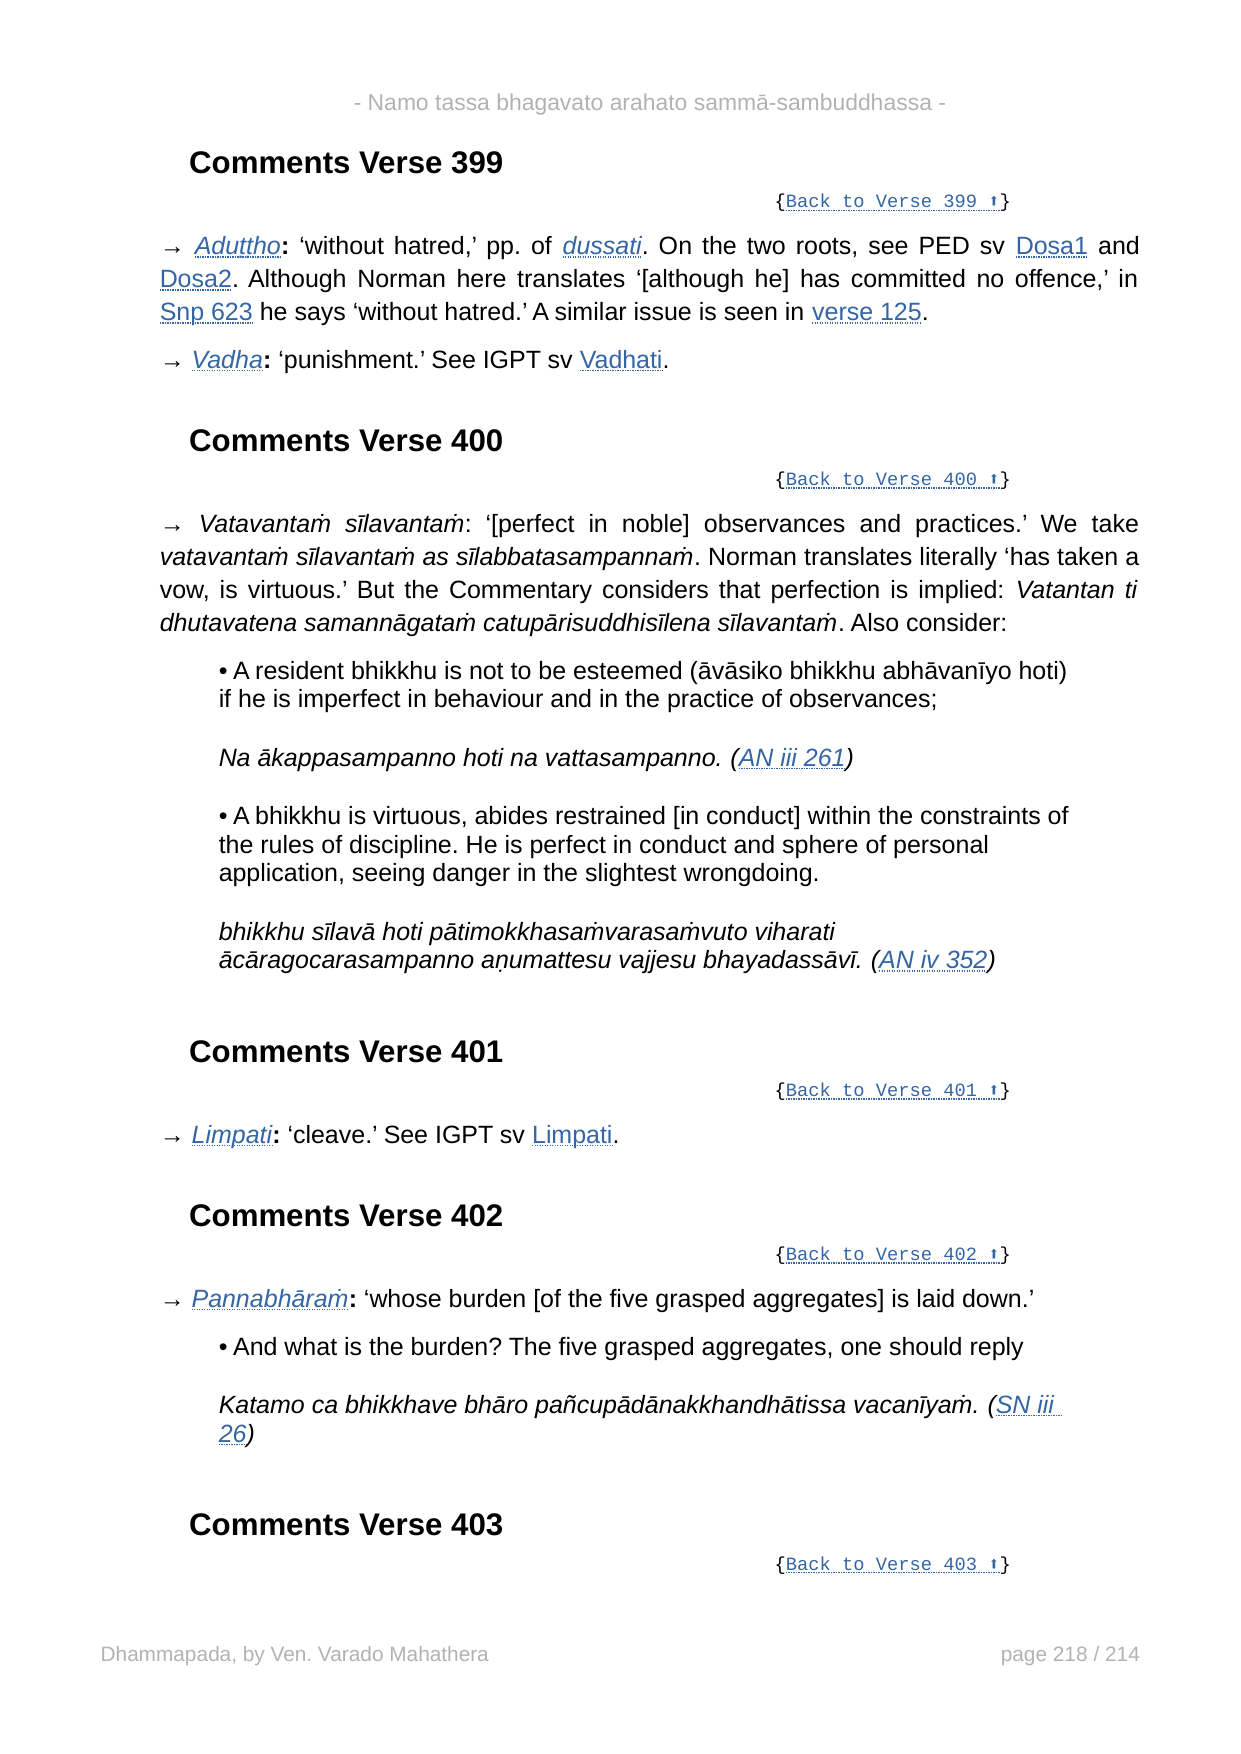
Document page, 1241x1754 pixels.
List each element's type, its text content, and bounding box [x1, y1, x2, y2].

text → Limpati: ‘cleave.’ See IGPT sv Limpati. [159, 1120, 1140, 1149]
text • A resident bhikkhu is not to be esteemed (āvāsiko bhikkhu abhāvanīyo hoti) if he is imperfect in behaviour and in the practice of observances; [218, 656, 1081, 713]
text • And what is the burden? The five grasped aggregates, one should reply [218, 1332, 1081, 1361]
text → Aduṭṭho: ‘without hatred,’ pp. of dussati. On the two roots, see PED sv Dosa1 and Dosa2. Although Norman here translates ‘[although he] has committed no offence,’ in Snp 623 he says ‘without hatred.’ A similar issue is seen in verse 125. [159, 231, 1140, 326]
text → Vatavantaṁ sīlavantaṁ: ‘[perfect in noble] observances and practices.’ We take vatavantaṁ sīlavantaṁ as sīlabbatasampannaṁ. Norman translates literally ‘has taken a vow, is virtuous.’ But the Commentary considers that perfection is implied: Vatantan ti dhutavatena samannāgataṁ catupārisuddhisīlena sīlavantaṁ. Also consider: [159, 509, 1140, 637]
subtitle Comments Verse 403 [189, 1506, 1140, 1542]
text {Back to Verse 402 ⬆} [159, 1245, 1022, 1266]
text → Vadha: ‘punishment.’ See IGPT sv Vadhati. [159, 345, 1140, 374]
text bhikkhu sīlavā hoti pātimokkhasaṁvarasaṁvuto viharati ācāragocarasampanno aṇumattesu vajjesu bhayadassāvī. (AN iv 352) [218, 917, 1081, 974]
text • A bhikkhu is virtuous, abides restrained [in conduct] within the constraints of the rules of discipline. He is perfect in conduct and sphere of personal application, seeing danger in the slightest wrongdoing. [218, 801, 1081, 887]
text {Back to Verse 401 ⬆} [159, 1081, 1022, 1102]
text Na ākappasampanno hoti na vattasampanno. (AN iii 261) [218, 743, 1081, 771]
subtitle Comments Verse 399 [189, 144, 1140, 180]
text {Back to Verse 400 ⬆} [159, 470, 1022, 491]
subtitle Comments Verse 401 [189, 1033, 1140, 1069]
subtitle Comments Verse 400 [189, 422, 1140, 458]
text {Back to Verse 403 ⬆} [159, 1554, 1022, 1576]
text {Back to Verse 399 ⬆} [159, 192, 1022, 213]
subtitle Comments Verse 402 [189, 1197, 1140, 1233]
text Katamo ca bhikkhave bhāro pañcupādānakkhandhātissa vacanīyaṁ. (SN iii 26) [218, 1390, 1081, 1447]
text → Pannabhāraṁ: ‘whose burden [of the five grasped aggregates] is laid down.’ [159, 1284, 1140, 1313]
